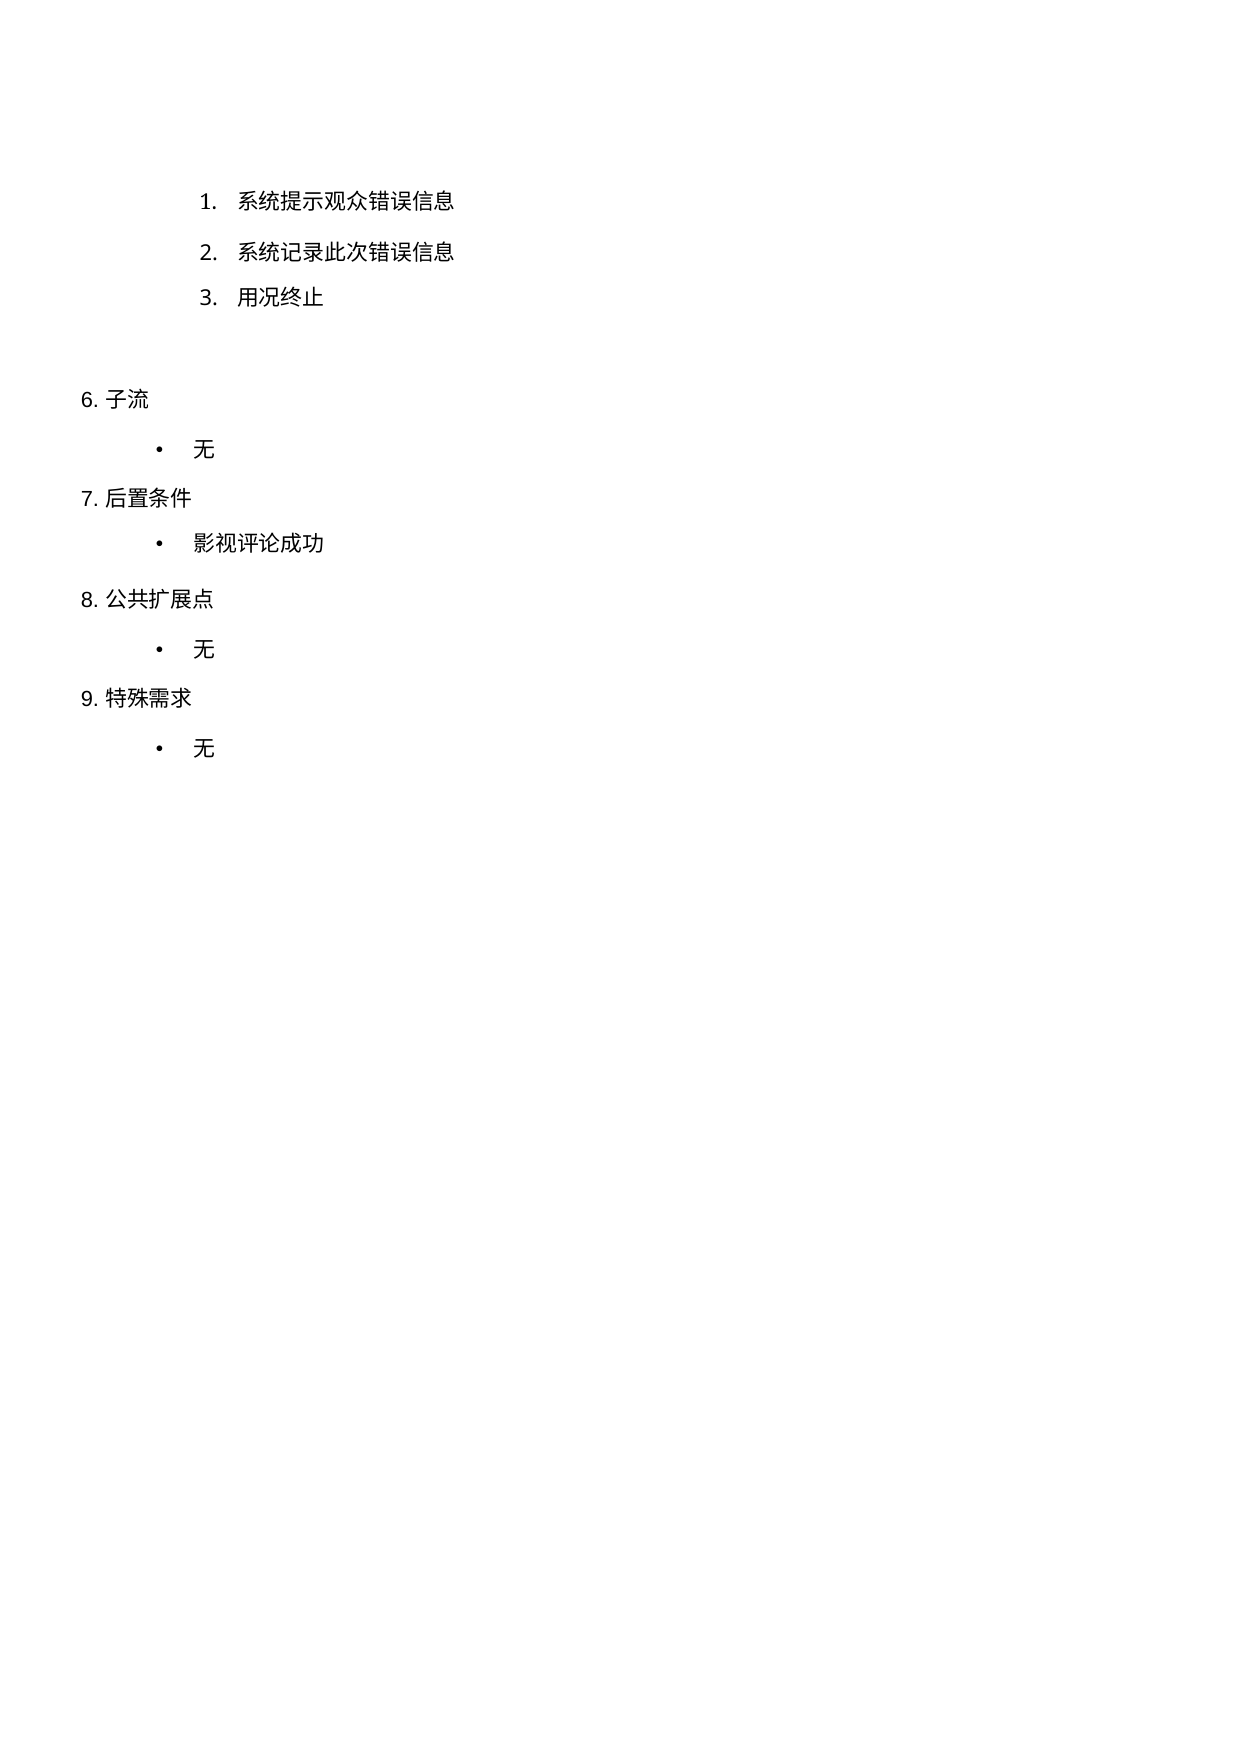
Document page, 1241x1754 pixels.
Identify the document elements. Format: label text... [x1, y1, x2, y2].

list 系统提示观众错误信息 [199, 184, 1122, 216]
subtitle 特殊需求 [81, 681, 1122, 713]
subtitle 子流 [81, 382, 1122, 414]
list 影视评论成功 [156, 526, 1122, 557]
subtitle 无 [156, 731, 1122, 763]
subtitle 后置条件 [81, 481, 1122, 513]
list 用况终止 [199, 279, 1122, 311]
subtitle 公共扩展点 [81, 582, 1122, 613]
subtitle 无 [156, 632, 1122, 663]
subtitle 无 [156, 432, 1122, 463]
list 系统记录此次错误信息 [199, 235, 1122, 267]
